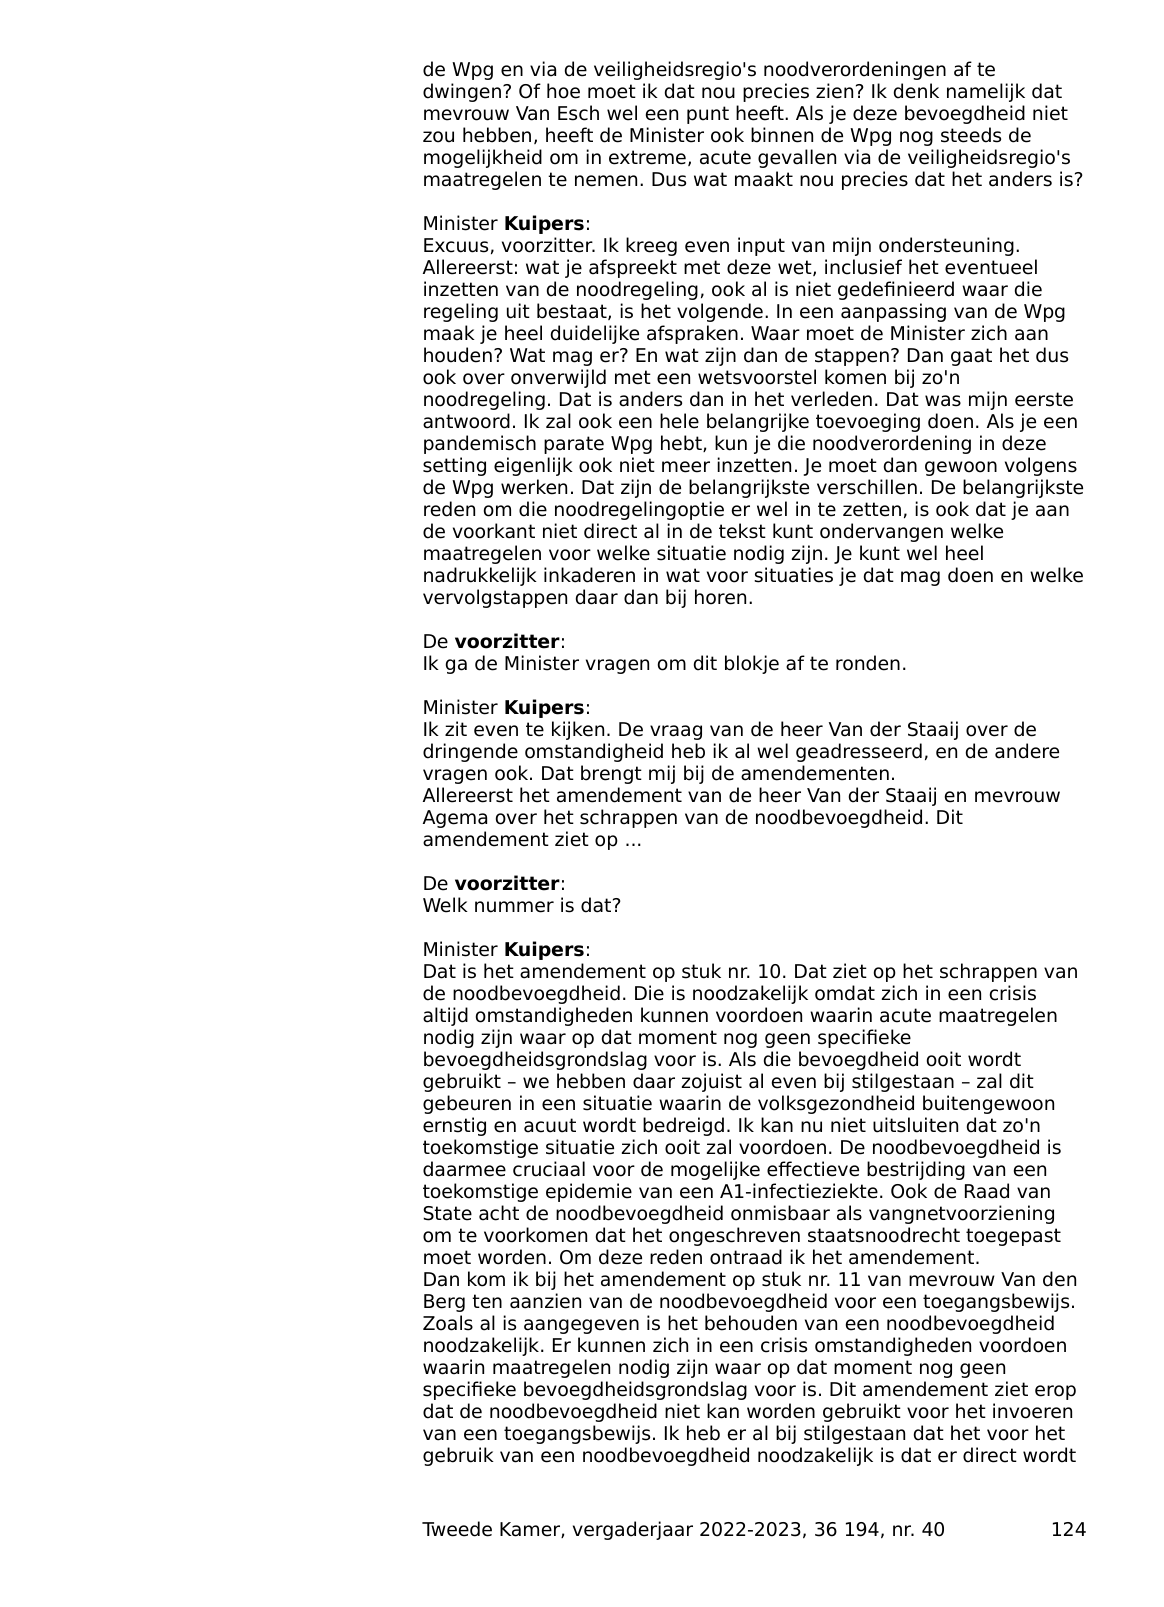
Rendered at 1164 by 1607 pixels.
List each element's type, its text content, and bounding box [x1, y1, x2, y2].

text Minister Kuipers: [422, 939, 1087, 961]
text Welk nummer is dat? [422, 895, 1087, 917]
text de Wpg en via de veiligheidsregio's noodverordeningen af te dwingen? Of hoe moet ik dat nou precies zien? Ik denk namelijk dat mevrouw Van Esch wel een punt heeft. Als je deze bevoegdheid niet zou hebben, heeft de Minister ook binnen de Wpg nog steeds de mogelijkheid om in extreme, acute gevallen via de veiligheidsregio's maatregelen te nemen. Dus wat maakt nou precies dat het anders is? [422, 59, 1087, 191]
text Excuus, voorzitter. Ik kreeg even input van mijn ondersteuning. Allereerst: wat je afspreekt met deze wet, inclusief het eventueel inzetten van de noodregeling, ook al is niet gedefinieerd waar die regeling uit bestaat, is het volgende. In een aanpassing van de Wpg maak je heel duidelijke afspraken. Waar moet de Minister zich aan houden? Wat mag er? En wat zijn dan de stappen? Dan gaat het dus ook over onverwijld met een wetsvoorstel komen bij zo'n noodregeling. Dat is anders dan in het verleden. Dat was mijn eerste antwoord. Ik zal ook een hele belangrijke toevoeging doen. Als je een pandemisch parate Wpg hebt, kun je die noodverordening in deze setting eigenlijk ook niet meer inzetten. Je moet dan gewoon volgens de Wpg werken. Dat zijn de belangrijkste verschillen. De belangrijkste reden om die noodregelingoptie er wel in te zetten, is ook dat je aan de voorkant niet direct al in de tekst kunt ondervangen welke maatregelen voor welke situatie nodig zijn. Je kunt wel heel nadrukkelijk inkaderen in wat voor situaties je dat mag doen en welke vervolgstappen daar dan bij horen. [422, 235, 1087, 609]
text Allereerst het amendement van de heer Van der Staaij en mevrouw Agema over het schrappen van de noodbevoegdheid. Dit amendement ziet op ... [422, 785, 1087, 851]
text Dat is het amendement op stuk nr. 10. Dat ziet op het schrappen van de noodbevoegdheid. Die is noodzakelijk omdat zich in een crisis altijd omstandigheden kunnen voordoen waarin acute maatregelen nodig zijn waar op dat moment nog geen specifieke bevoegdheidsgrondslag voor is. Als die bevoegdheid ooit wordt gebruikt – we hebben daar zojuist al even bij stilgestaan – zal dit gebeuren in een situatie waarin de volksgezondheid buitengewoon ernstig en acuut wordt bedreigd. Ik kan nu niet uitsluiten dat zo'n toekomstige situatie zich ooit zal voordoen. De noodbevoegdheid is daarmee cruciaal voor de mogelijke effectieve bestrijding van een toekomstige epidemie van een A1-infectieziekte. Ook de Raad van State acht de noodbevoegdheid onmisbaar als vangnetvoorziening om te voorkomen dat het ongeschreven staatsnoodrecht toegepast moet worden. Om deze reden ontraad ik het amendement. [422, 961, 1087, 1269]
text Dan kom ik bij het amendement op stuk nr. 11 van mevrouw Van den Berg ten aanzien van de noodbevoegdheid voor een toegangsbewijs. Zoals al is aangegeven is het behouden van een noodbevoegdheid noodzakelijk. Er kunnen zich in een crisis omstandigheden voordoen waarin maatregelen nodig zijn waar op dat moment nog geen specifieke bevoegdheidsgrondslag voor is. Dit amendement ziet erop dat de noodbevoegdheid niet kan worden gebruikt voor het invoeren van een toegangsbewijs. Ik heb er al bij stilgestaan dat het voor het gebruik van een noodbevoegdheid noodzakelijk is dat er direct wordt [422, 1269, 1087, 1467]
text Minister Kuipers: [422, 697, 1087, 719]
text Minister Kuipers: [422, 213, 1087, 235]
text De voorzitter: [422, 631, 1087, 653]
text Ik zit even te kijken. De vraag van de heer Van der Staaij over de dringende omstandigheid heb ik al wel geadresseerd, en de andere vragen ook. Dat brengt mij bij de amendementen. [422, 719, 1087, 785]
text De voorzitter: [422, 873, 1087, 895]
text Ik ga de Minister vragen om dit blokje af te ronden. [422, 653, 1087, 675]
